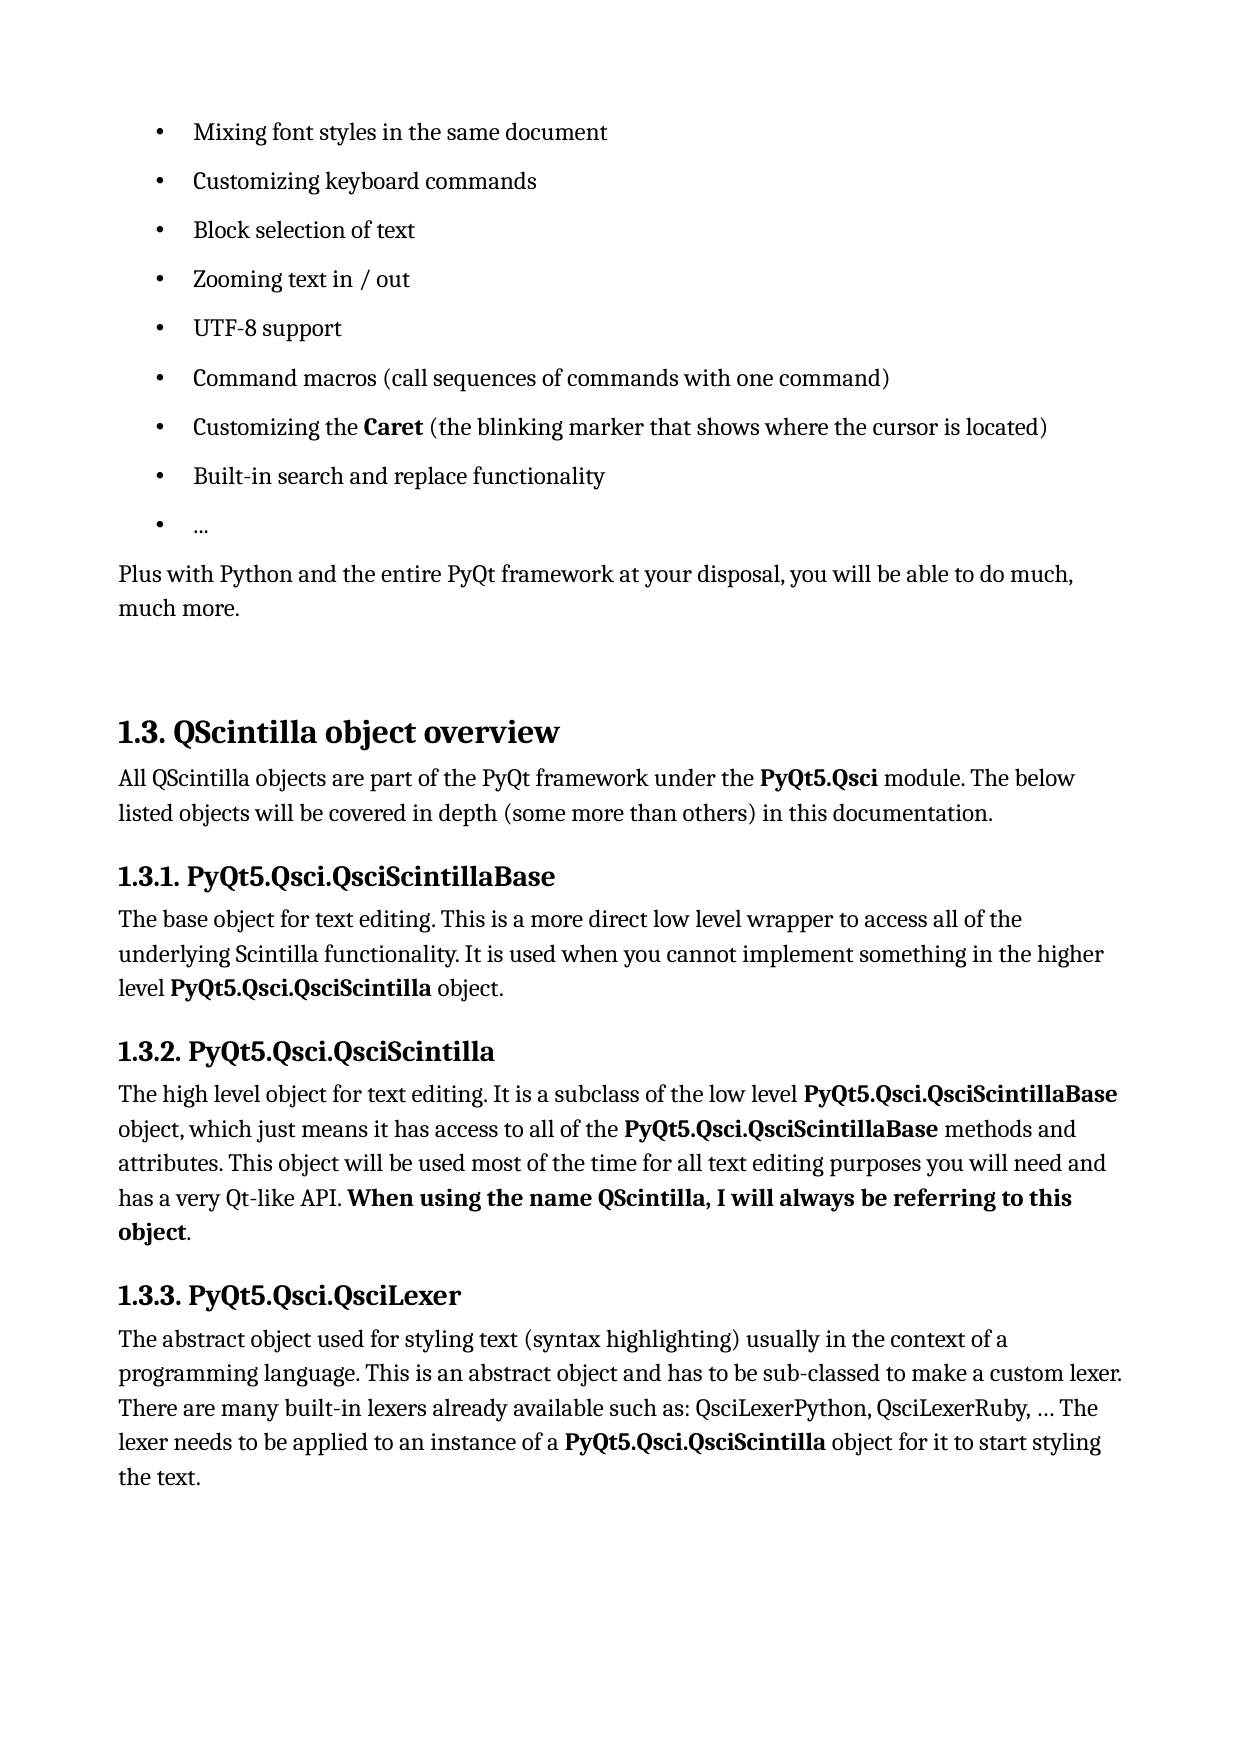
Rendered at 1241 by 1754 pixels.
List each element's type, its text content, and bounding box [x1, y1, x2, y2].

subtitle 1.3. QScintilla object overview [118, 713, 1122, 752]
subtitle 1.3.1. PyQt5.Qsci.QsciScintillaBase [118, 859, 1122, 893]
list Command macros (call sequences of commands with one command) [156, 363, 1122, 392]
list Block selection of text [156, 216, 1122, 245]
list UTF-8 support [156, 314, 1122, 343]
list Zooming text in / out [156, 265, 1122, 294]
text The base object for text editing. This is a more direct low level wrapper to access all of the underlying Scintilla functionality. It is used when you cannot implement something in the higher level PyQt5.Qsci.QsciScintilla object. [118, 905, 1122, 1003]
subtitle 1.3.3. PyQt5.Qsci.QsciLexer [118, 1279, 1122, 1313]
text Plus with Python and the entire PyQt framework at your disposal, you will be able to do much, much more. [118, 560, 1122, 623]
list Mixing font styles in the same document [156, 118, 1122, 147]
text All QScintilla objects are part of the PyQt framework under the PyQt5.Qsci module. The below listed objects will be covered in depth (some more than others) in this documentation. [118, 764, 1122, 827]
text The abstract object used for styling text (syntax highlighting) usually in the context of a programming language. This is an abstract object and has to be sub-classed to make a custom lexer. There are many built-in lexers already available such as: QsciLexerPython, QsciLexerRuby, … The lexer needs to be applied to an instance of a PyQt5.Qsci.QsciScintilla object for it to start styling the text. [118, 1324, 1122, 1491]
text The high level object for text editing. It is a subclass of the low level PyQt5.Qsci.QsciScintillaBase object, which just means it has access to all of the PyQt5.Qsci.QsciScintillaBase methods and attributes. This object will be used most of the time for all text editing purposes you will need and has a very Qt-like API. When using the name QScintilla, I will always be referring to this object. [118, 1080, 1122, 1247]
list Built-in search and replace functionality [156, 462, 1122, 490]
list Customizing the Caret (the blinking marker that shows where the cursor is located) [156, 412, 1122, 441]
list Customizing keyboard commands [156, 167, 1122, 196]
subtitle 1.3.2. PyQt5.Qsci.QsciScintilla [118, 1035, 1122, 1068]
list ... [156, 511, 1122, 539]
